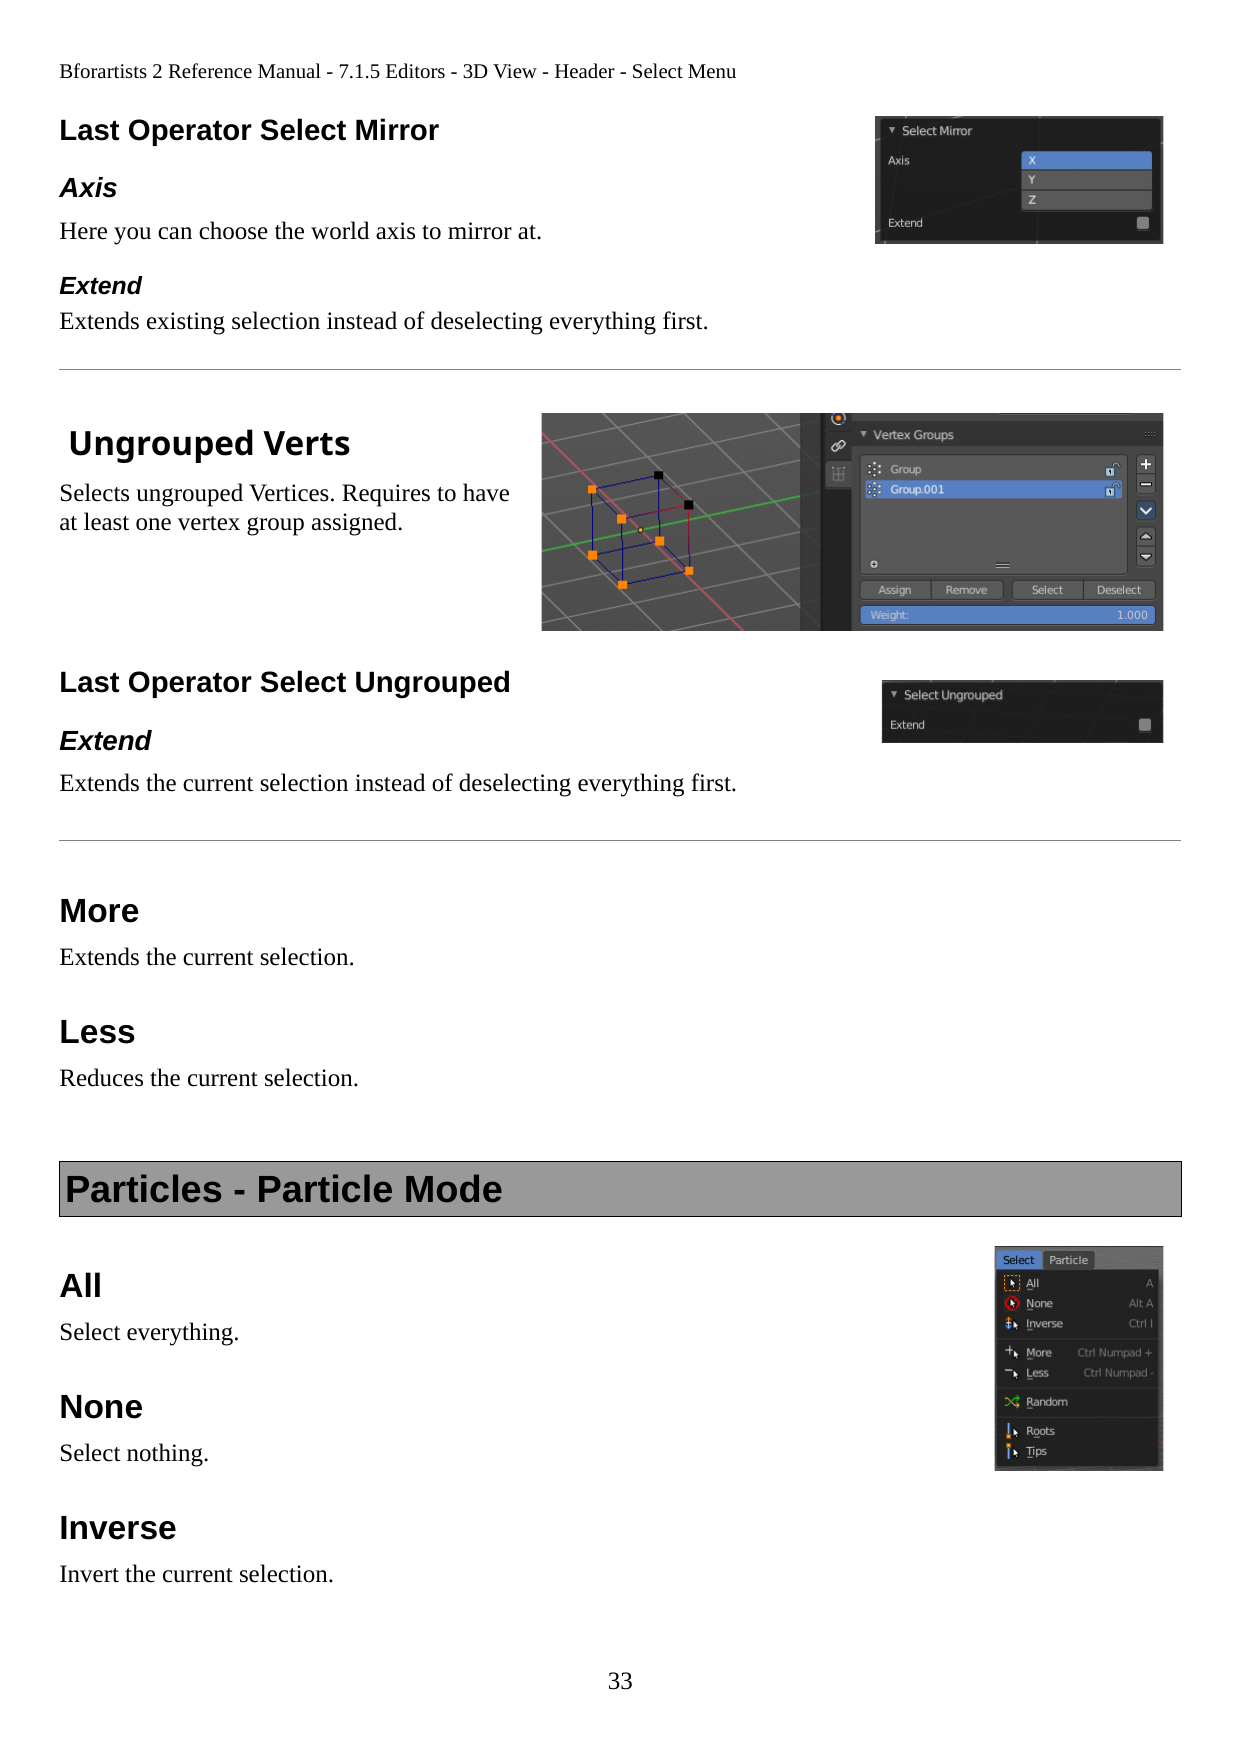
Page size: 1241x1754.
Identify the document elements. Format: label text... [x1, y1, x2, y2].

text Invert the current selection. [59, 1559, 1181, 1588]
picture [994, 1246, 1164, 1471]
text [1164, 1438, 1181, 1467]
subtitle [1164, 1266, 1181, 1305]
text Select everything. [59, 1317, 994, 1346]
subtitle Inverse [59, 1508, 1181, 1547]
text Selects ungrouped Vertices. Requires to have at least one vertex group assigned. [59, 478, 541, 536]
subtitle Last Operator Select Mirror [59, 113, 1181, 146]
subtitle Less [59, 1012, 1181, 1051]
text Here you can choose the world axis to mirror at. [59, 216, 875, 244]
subtitle More [59, 891, 1181, 929]
subtitle Axis [59, 171, 875, 203]
subtitle Last Operator Select Ungrouped [59, 665, 1181, 699]
subtitle [1164, 420, 1181, 466]
text Select nothing. [59, 1438, 994, 1467]
subtitle None [59, 1387, 994, 1426]
text [1164, 1317, 1181, 1346]
subtitle All [59, 1266, 994, 1305]
text Reduces the current selection. [59, 1063, 1181, 1092]
subtitle Ungrouped Verts [59, 420, 541, 466]
picture [881, 680, 1164, 743]
subtitle [1164, 171, 1181, 203]
picture [541, 413, 1164, 631]
subtitle Extend [59, 724, 1181, 756]
picture [875, 116, 1164, 244]
table_header Particles - Particle Mode [60, 1162, 1181, 1216]
subtitle [1164, 1387, 1181, 1426]
text Extends the current selection instead of deselecting everything first. [59, 768, 1181, 797]
text Extends existing selection instead of deselecting everything first. [59, 306, 1181, 334]
text Extends the current selection. [59, 942, 1181, 971]
subtitle Extend [59, 271, 1181, 299]
